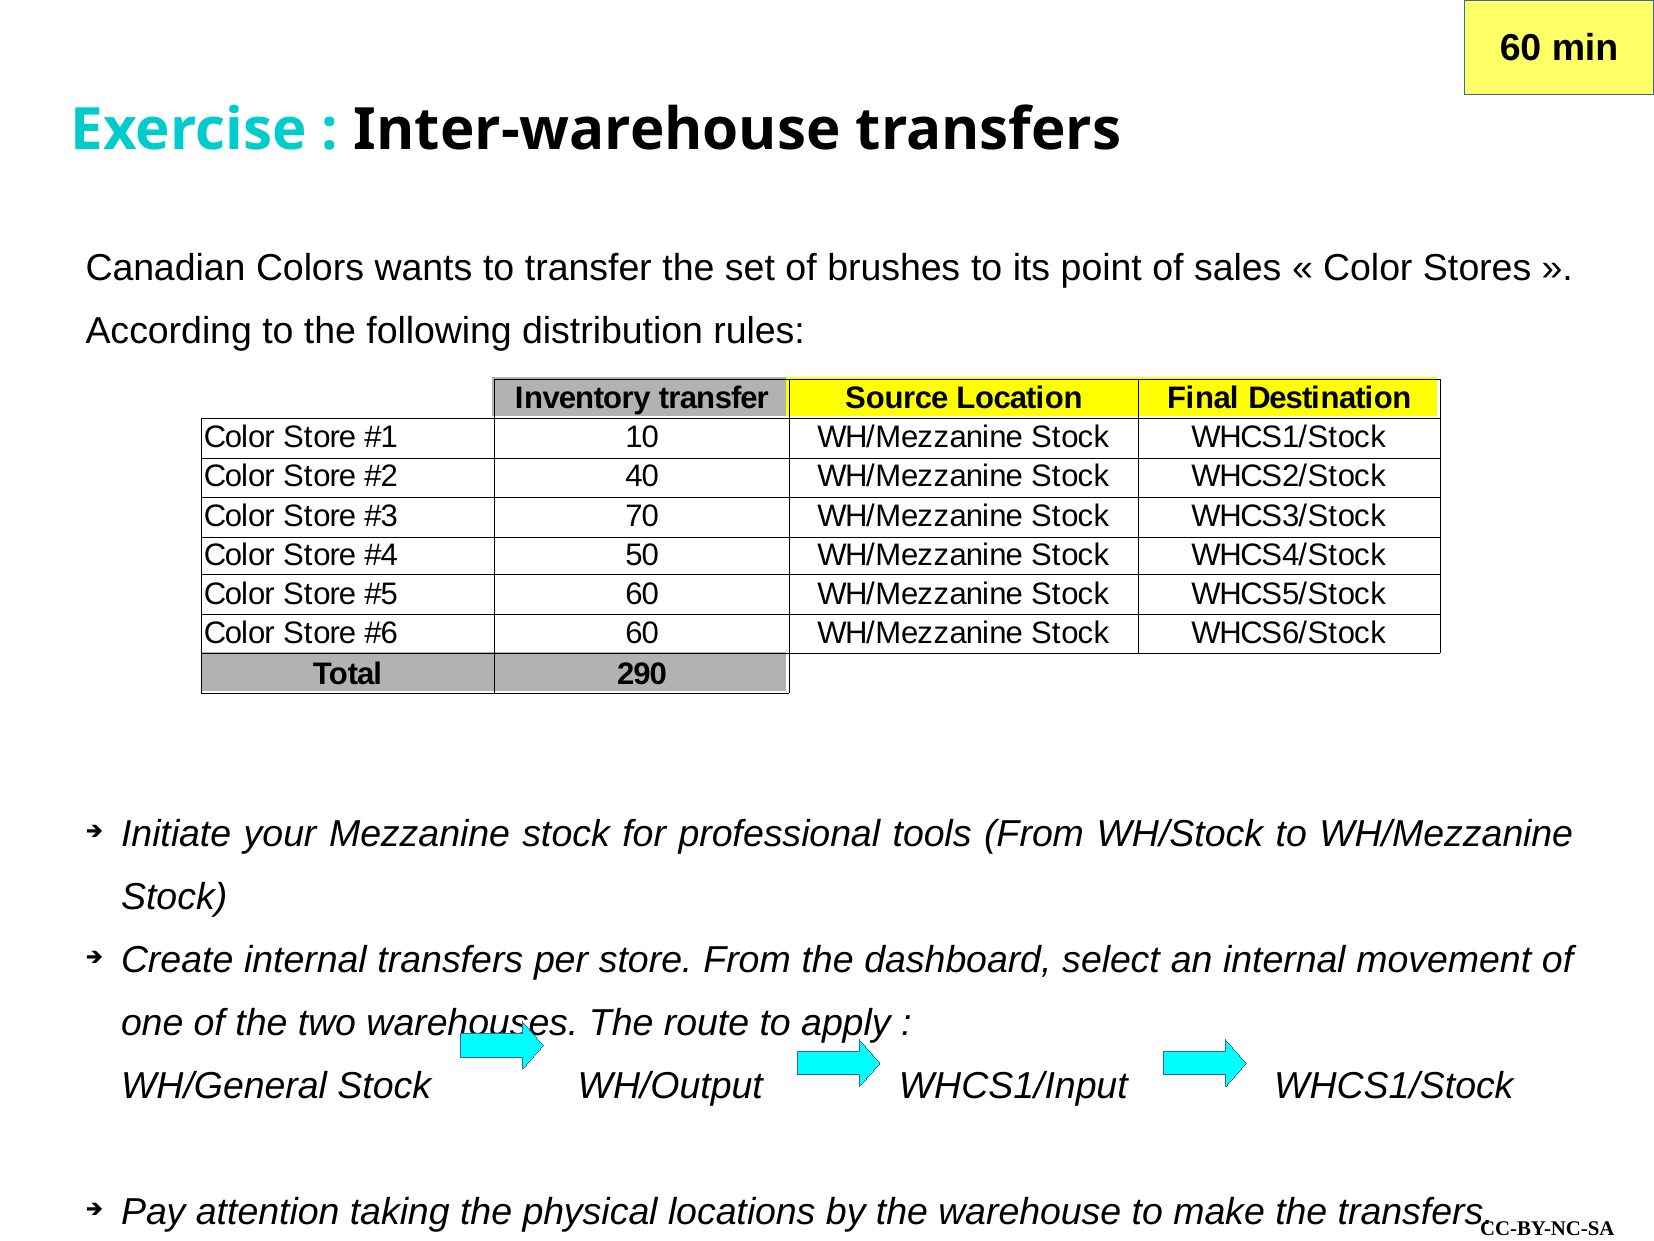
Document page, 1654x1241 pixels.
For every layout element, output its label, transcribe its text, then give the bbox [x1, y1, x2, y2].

text_box [797, 1039, 880, 1087]
text_box 60 min [1464, 0, 1654, 95]
text_box Canadian Colors wants to transfer the set of brushes to its point of sales « Color Stores ». According to the following distribution rules: Initiate your Mezzanine stock for professional tools (From WH/Stock to WH/Mezzanine Stock) Create internal transfers per store. From the dashboard, select an internal movement of one of the two warehouses. The route to apply : WH/General Stock WH/Output WHCS1/Input WHCS1/Stock Pay attention taking the physical locations by the warehouse to make the transfers. [70, 217, 1589, 1241]
title Exercise : Inter-warehouse transfers [70, 23, 1560, 217]
text_box [460, 1021, 544, 1069]
picture [200, 377, 1443, 697]
text_box [1163, 1039, 1247, 1087]
